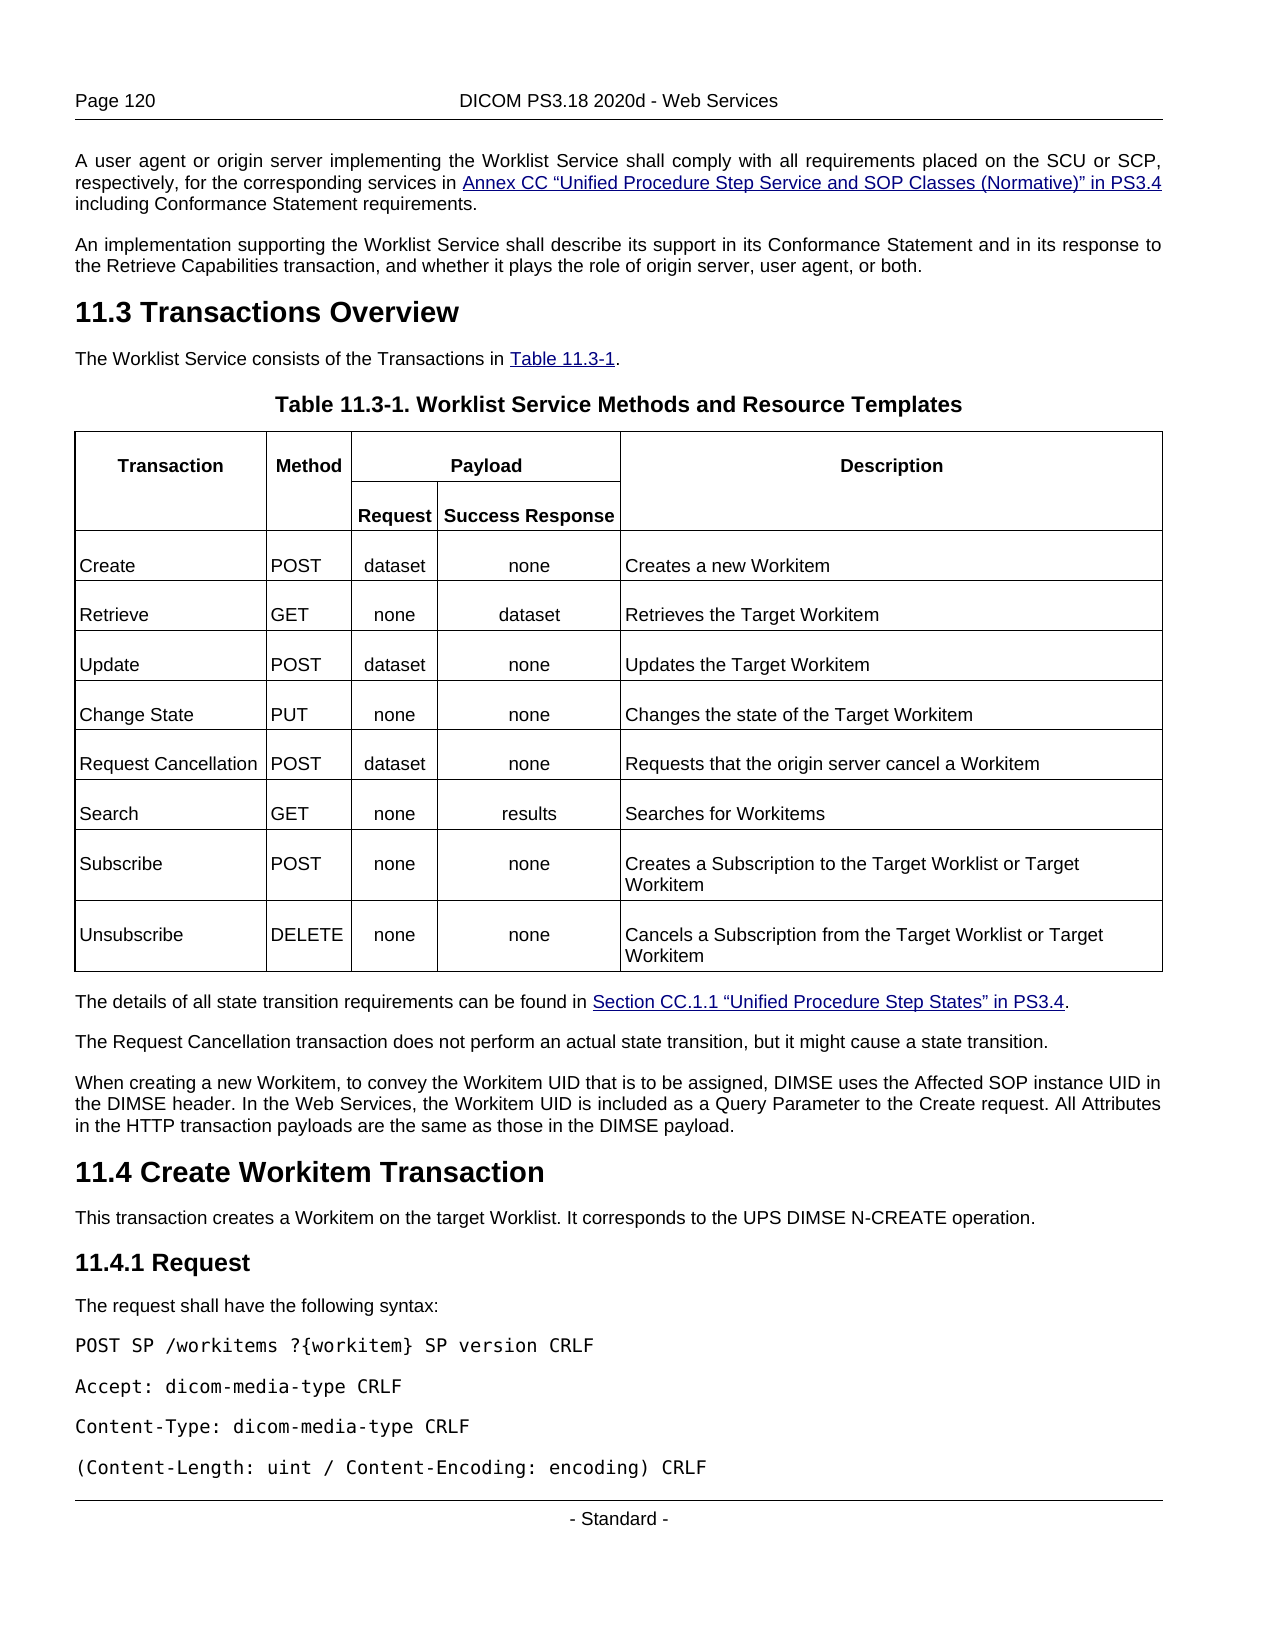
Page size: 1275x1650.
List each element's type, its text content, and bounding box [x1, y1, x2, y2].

table_cell none [438, 531, 620, 580]
table_cell Cancels a Subscription from the Target Worklist or Target Workitem [621, 901, 1162, 971]
table_cell none [438, 631, 620, 679]
table_cell Creates a new Workitem [621, 531, 1162, 580]
table_cell Retrieve [76, 581, 266, 630]
text POST SP /workitems ?{workitem} SP version CRLF [75, 1335, 1162, 1357]
text Accept: dicom-media-type CRLF [75, 1376, 1162, 1398]
table_cell POST [267, 830, 351, 900]
table_cell Create [76, 531, 266, 580]
text 11.4 Create Workitem Transaction [75, 1155, 1162, 1188]
table_cell PUT [267, 681, 351, 729]
table_cell none [438, 830, 620, 900]
text 11.3 Transactions Overview [75, 295, 1162, 329]
text Table 11.3-1. Worklist Service Methods and Resource Templates [75, 392, 1162, 417]
table_cell none [438, 730, 620, 779]
table_cell Change State [76, 681, 266, 729]
table_cell none [352, 901, 437, 971]
text 11.4.1 Request [75, 1247, 1162, 1276]
table_cell results [438, 780, 620, 828]
table_cell none [438, 901, 620, 971]
table_cell dataset [438, 581, 620, 630]
table_cell Updates the Target Workitem [621, 631, 1162, 679]
text The Request Cancellation transaction does not perform an actual state transition, but it might cause a state transition. [75, 1031, 1162, 1053]
text This transaction creates a Workitem on the target Worklist. It corresponds to the UPS DIMSE N-CREATE operation. [75, 1207, 1162, 1229]
table_cell POST [267, 730, 351, 779]
table_cell Searches for Workitems [621, 780, 1162, 828]
text The details of all state transition requirements can be found in Section CC.1.1 “Unified Procedure Step States” in PS3.4. [75, 991, 1162, 1012]
table_header Description [621, 432, 1162, 530]
table_cell Subscribe [76, 830, 266, 900]
text Content-Type: dicom-media-type CRLF [75, 1417, 1162, 1438]
table_header Transaction [76, 432, 266, 530]
table_cell Retrieves the Target Workitem [621, 581, 1162, 630]
table_cell Request [352, 482, 437, 530]
table_cell dataset [352, 730, 437, 779]
table_cell none [438, 681, 620, 729]
text (Content-Length: uint / Content-Encoding: encoding) CRLF [75, 1457, 1162, 1479]
table_cell POST [267, 531, 351, 580]
table_cell POST [267, 631, 351, 679]
text When creating a new Workitem, to convey the Workitem UID that is to be assigned, DIMSE uses the Affected SOP instance UID in the DIMSE header. In the Web Services, the Workitem UID is included as a Query Parameter to the Create request. All Attributes in the HTTP transaction payloads are the same as those in the DIMSE payload. [75, 1071, 1162, 1136]
table_cell GET [267, 581, 351, 630]
table_cell DELETE [267, 901, 351, 971]
table_cell Request Cancellation [76, 730, 266, 779]
table_cell Search [76, 780, 266, 828]
table_cell none [352, 780, 437, 828]
text A user agent or origin server implementing the Worklist Service shall comply with all requirements placed on the SCU or SCP, respectively, for the corresponding services in Annex CC “Unified Procedure Step Service and SOP Classes (Normative)” in PS3.4 including Conformance Statement requirements. [75, 150, 1162, 215]
table_cell Requests that the origin server cancel a Workitem [621, 730, 1162, 779]
text The request shall have the following syntax: [75, 1295, 1162, 1317]
table_header Payload [352, 432, 620, 481]
text The Worklist Service consists of the Transactions in Table 11.3-1. [75, 348, 1162, 369]
table_cell Unsubscribe [76, 901, 266, 971]
table_cell none [352, 681, 437, 729]
table_cell none [352, 581, 437, 630]
table_cell GET [267, 780, 351, 828]
table_cell none [352, 830, 437, 900]
table_cell Creates a Subscription to the Target Worklist or Target Workitem [621, 830, 1162, 900]
table_cell dataset [352, 631, 437, 679]
table_cell Changes the state of the Target Workitem [621, 681, 1162, 729]
table_header Method [267, 432, 351, 530]
table_cell Success Response [438, 482, 620, 530]
table_cell Update [76, 631, 266, 679]
table_cell dataset [352, 531, 437, 580]
text An implementation supporting the Worklist Service shall describe its support in its Conformance Statement and in its response to the Retrieve Capabilities transaction, and whether it plays the role of origin server, user agent, or both. [75, 233, 1162, 277]
